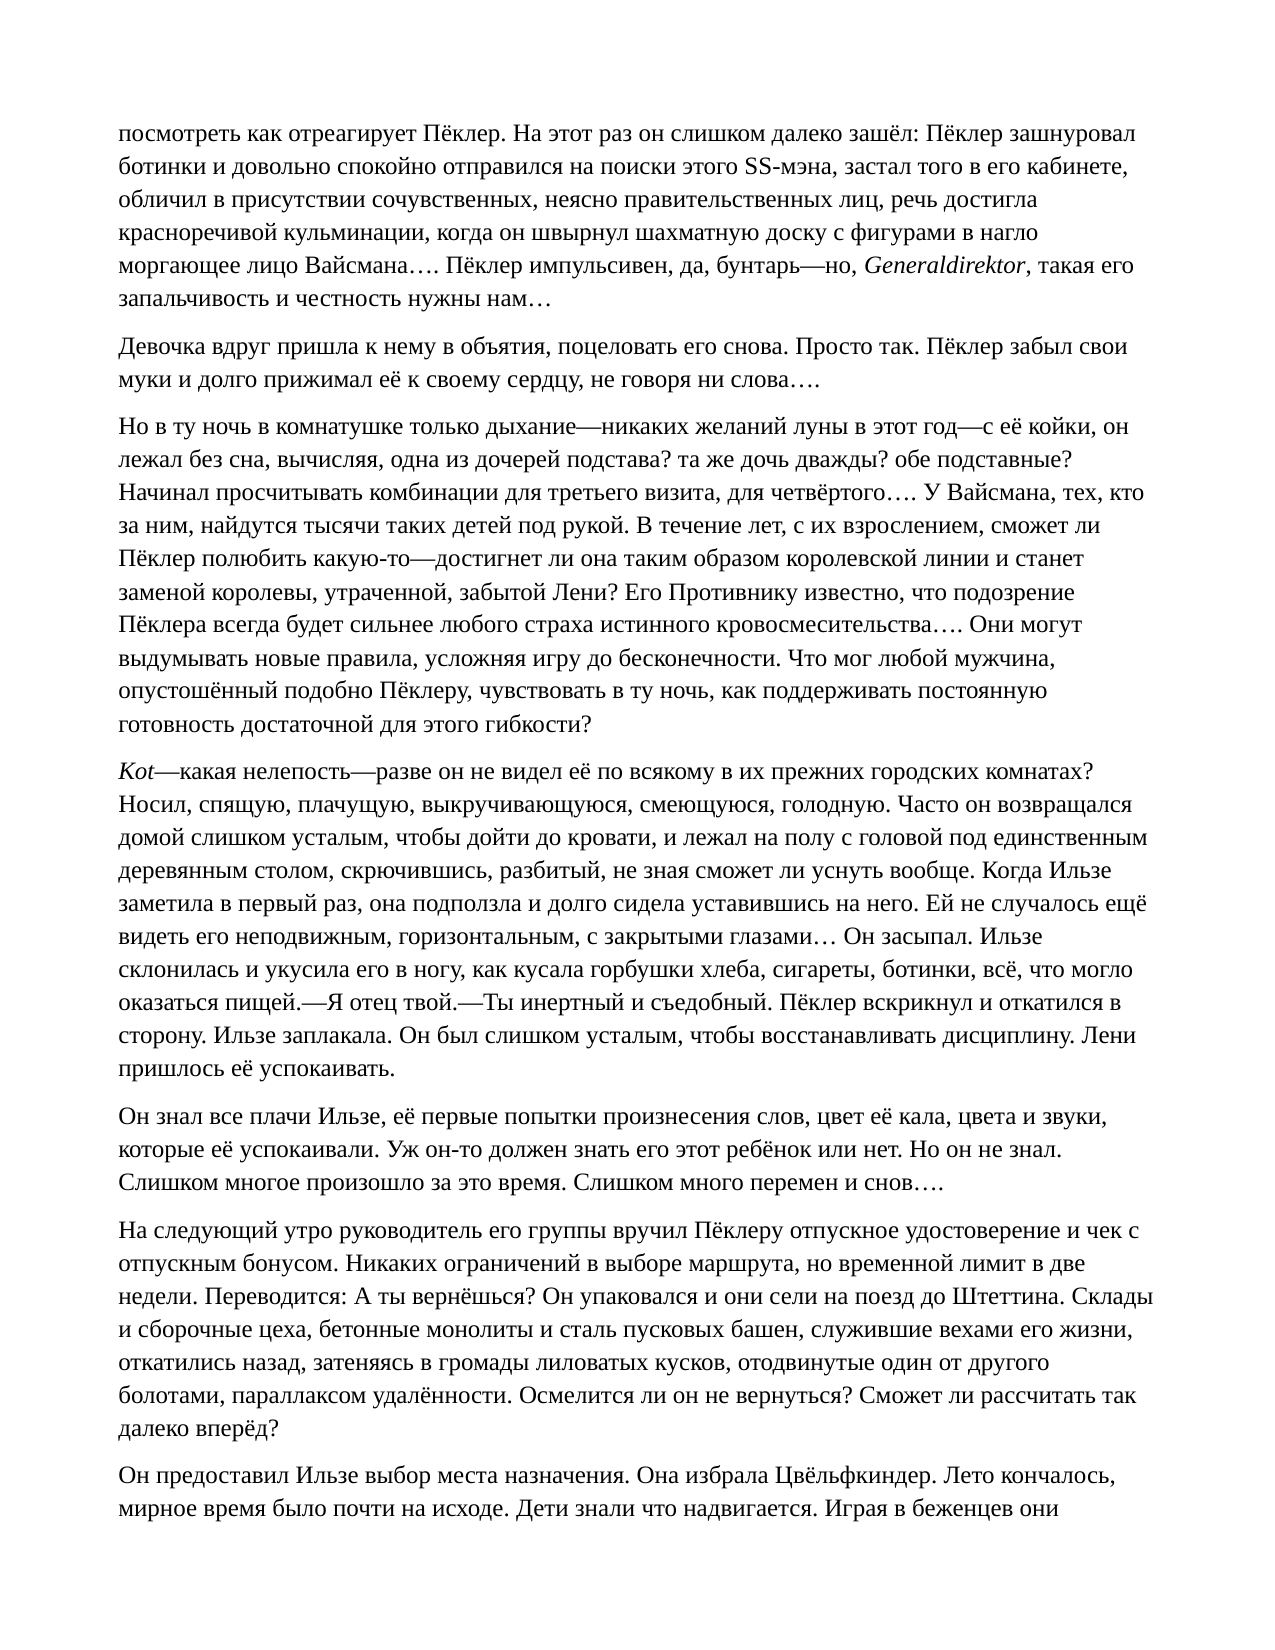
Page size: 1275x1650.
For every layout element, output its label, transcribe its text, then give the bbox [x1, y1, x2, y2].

text Но в ту ночь в комнатушке только дыхание—никаких желаний луны в этот год—с её койки, он лежал без сна, вычисляя, одна из дочерей подстава? та же дочь дважды? обе подставные? Начинал просчитывать комбинации для третьего визита, для четвёртого…. У Вайсмана, тех, кто за ним, найдутся тысячи таких детей под рукой. В течение лет, с их взрослением, сможет ли Пёклер полюбить какую-то—достигнет ли она таким образом королевской линии и станет заменой королевы, утраченной, забытой Лени? Его Противнику известно, что подозрение Пёклера всегда будет сильнее любого страха истинного кровосмесительства…. Они могут выдумывать новые правила, усложняя игру до бесконечности. Что мог любой мужчина, опустошённый подобно Пёклеру, чувствовать в ту ночь, как поддерживать постоянную готовность достаточной для этого гибкости? [118, 411, 1157, 737]
text Kot—какая нелепость—разве он не видел её по всякому в их прежних городских комнатах? Носил, спящую, плачущую, выкручивающуюся, смеющуюся, голодную. Часто он возвращался домой слишком усталым, чтобы дойти до кровати, и лежал на полу с головой под единственным деревянным столом, скрючившись, разбитый, не зная сможет ли уснуть вообще. Когда Ильзе заметила в первый раз, она подползла и долго сидела уставившись на него. Ей не случалось ещё видеть его неподвижным, горизонтальным, с закрытыми глазами… Он засыпал. Ильзе склонилась и укусила его в ногу, как кусала горбушки хлеба, сигареты, ботинки, всё, что могло оказаться пищей.—Я отец твой.—Ты инертный и съедобный. Пёклер вскрикнул и откатился в сторону. Ильзе заплакала. Он был слишком усталым, чтобы восстанавливать дисциплину. Лени пришлось её успокаивать. [118, 756, 1157, 1082]
text Он знал все плачи Ильзе, её первые попытки произнесения слов, цвет её кала, цвета и звуки, которые её успокаивали. Уж он-то должен знать его этот ребёнок или нет. Но он не знал. Слишком многое произошло за это время. Слишком много перемен и снов…. [118, 1101, 1157, 1196]
text Он предоставил Ильзе выбор места назначения. Она избрала Цвёльфкиндер. Лето кончалось, мирное время было почти на исходе. Дети знали что надвигается. Играя в беженцев они [118, 1460, 1157, 1522]
text посмотреть как отреагирует Пёклер. На этот раз он слишком далеко зашёл: Пёклер зашнуровал ботинки и довольно спокойно отправился на поиски этого SS-мэна, застал того в его кабинете, обличил в присутствии сочувственных, неясно правительственных лиц, речь достигла красноречивой кульминации, когда он швырнул шахматную доску с фигурами в нагло моргающее лицо Вайсмана…. Пёклер импульсивен, да, бунтарь—но, Generaldirektor, такая его запальчивость и честность нужны нам… [118, 118, 1157, 312]
text На следующий утро руководитель его группы вручил Пёклеру отпускное удостоверение и чек с отпускным бонусом. Никаких ограничений в выборе маршрута, но временной лимит в две недели. Переводится: А ты вернёшься? Он упаковался и они сели на поезд до Штеттина. Склады и сборочные цеха, бетонные монолиты и сталь пусковых башен, служившие вехами его жизни, откатились назад, затеняясь в громады лиловатых кусков, отодвинутые один от другого болотами, параллаксом удалённости. Осмелится ли он не вернуться? Сможет ли рассчитать так далеко вперёд? [118, 1215, 1157, 1442]
text Девочка вдруг пришла к нему в объятия, поцеловать его снова. Просто так. Пёклер забыл свои муки и долго прижимал её к своему сердцу, не говоря ни слова…. [118, 331, 1157, 393]
